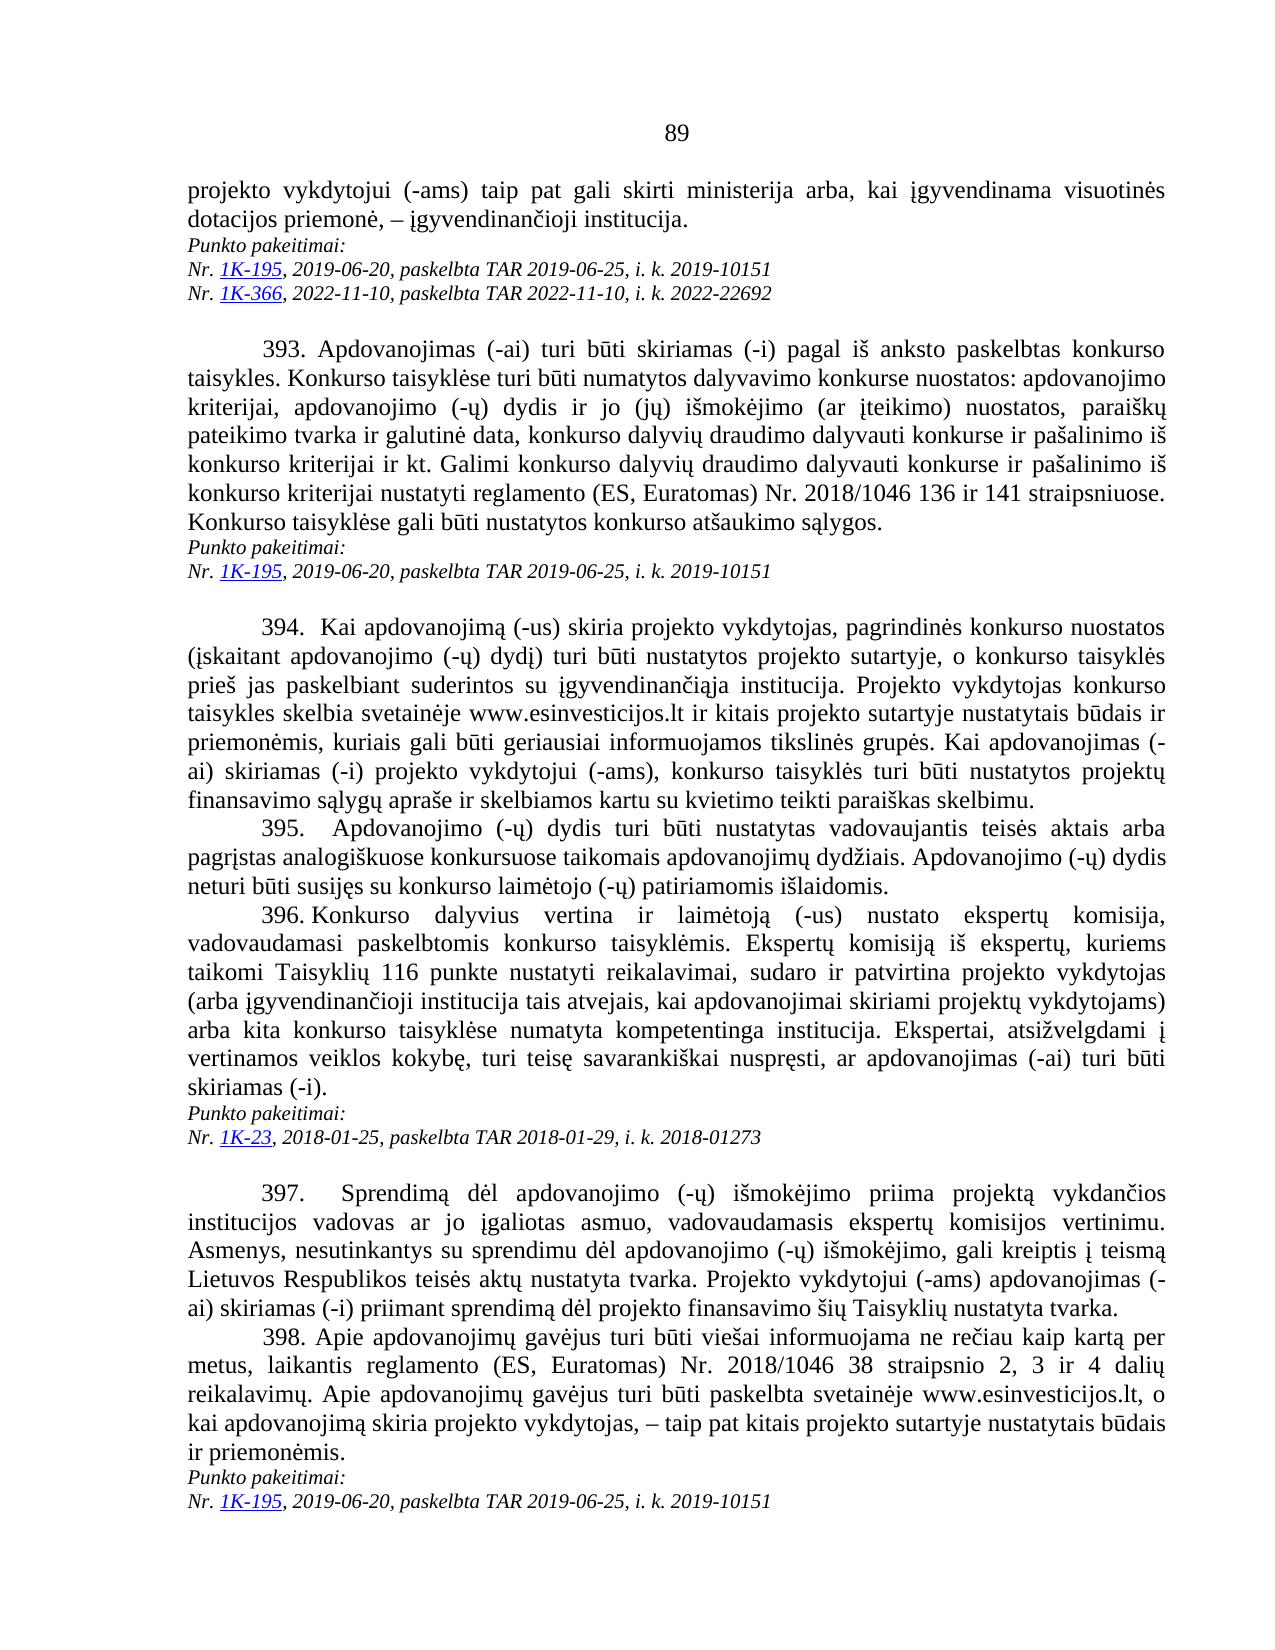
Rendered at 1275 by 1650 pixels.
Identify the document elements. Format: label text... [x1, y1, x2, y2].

text Punkto pakeitimai: [187, 535, 1167, 559]
text projekto vykdytojui (-ams) taip pat gali skirti ministerija arba, kai įgyvendinama visuotinės dotacijos priemonė, – įgyvendinančioji institucija. [187, 176, 1167, 233]
text Punkto pakeitimai: [187, 233, 1167, 257]
text 395. Apdovanojimo (-ų) dydis turi būti nustatytas vadovaujantis teisės aktais arba pagrįstas analogiškuose konkursuose taikomais apdovanojimų dydžiais. Apdovanojimo (-ų) dydis neturi būti susijęs su konkurso laimėtojo (-ų) patiriamomis išlaidomis. [187, 813, 1167, 900]
text Nr. 1K-23, 2018-01-25, paskelbta TAR 2018-01-29, i. k. 2018-01273 [187, 1125, 1167, 1149]
text 398. Apie apdovanojimų gavėjus turi būti viešai informuojama ne rečiau kaip kartą per metus, laikantis reglamento (ES, Euratomas) Nr. 2018/1046 38 straipsnio 2, 3 ir 4 dalių reikalavimų. Apie apdovanojimų gavėjus turi būti paskelbta svetainėje www.esinvesticijos.lt, o kai apdovanojimą skiria projekto vykdytojas, – taip pat kitais projekto sutartyje nustatytais būdais ir priemonėmis. [187, 1322, 1167, 1465]
text 396. Konkurso dalyvius vertina ir laimėtoją (-us) nustato ekspertų komisija, vadovaudamasi paskelbtomis konkurso taisyklėmis. Ekspertų komisiją iš ekspertų, kuriems taikomi Taisyklių 116 punkte nustatyti reikalavimai, sudaro ir patvirtina projekto vykdytojas (arba įgyvendinančioji institucija tais atvejais, kai apdovanojimai skiriami projektų vykdytojams) arba kita konkurso taisyklėse numatyta kompetentinga institucija. Ekspertai, atsižvelgdami į vertinamos veiklos kokybę, turi teisę savarankiškai nuspręsti, ar apdovanojimas (-ai) turi būti skiriamas (-i). [187, 900, 1167, 1101]
text 397. Sprendimą dėl apdovanojimo (-ų) išmokėjimo priima projektą vykdančios institucijos vadovas ar jo įgaliotas asmuo, vadovaudamasis ekspertų komisijos vertinimu. Asmenys, nesutinkantys su sprendimu dėl apdovanojimo (-ų) išmokėjimo, gali kreiptis į teismą Lietuvos Respublikos teisės aktų nustatyta tvarka. Projekto vykdytojui (-ams) apdovanojimas (-ai) skiriamas (-i) priimant sprendimą dėl projekto finansavimo šių Taisyklių nustatyta tvarka. [187, 1178, 1167, 1322]
text Punkto pakeitimai: [187, 1465, 1167, 1489]
text Punkto pakeitimai: [187, 1101, 1167, 1125]
text Nr. 1K-195, 2019-06-20, paskelbta TAR 2019-06-25, i. k. 2019-10151 [187, 1489, 1167, 1513]
text Nr. 1K-195, 2019-06-20, paskelbta TAR 2019-06-25, i. k. 2019-10151 [187, 559, 1167, 583]
text 394. Kai apdovanojimą (-us) skiria projekto vykdytojas, pagrindinės konkurso nuostatos (įskaitant apdovanojimo (-ų) dydį) turi būti nustatytos projekto sutartyje, o konkurso taisyklės prieš jas paskelbiant suderintos su įgyvendinančiąja institucija. Projekto vykdytojas konkurso taisykles skelbia svetainėje www.esinvesticijos.lt ir kitais projekto sutartyje nustatytais būdais ir priemonėmis, kuriais gali būti geriausiai informuojamos tikslinės grupės. Kai apdovanojimas (-ai) skiriamas (-i) projekto vykdytojui (-ams), konkurso taisyklės turi būti nustatytos projektų finansavimo sąlygų apraše ir skelbiamos kartu su kvietimo teikti paraiškas skelbimu. [187, 612, 1167, 813]
text 393. Apdovanojimas (-ai) turi būti skiriamas (-i) pagal iš anksto paskelbtas konkurso taisykles. Konkurso taisyklėse turi būti numatytos dalyvavimo konkurse nuostatos: apdovanojimo kriterijai, apdovanojimo (-ų) dydis ir jo (jų) išmokėjimo (ar įteikimo) nuostatos, paraiškų pateikimo tvarka ir galutinė data, konkurso dalyvių draudimo dalyvauti konkurse ir pašalinimo iš konkurso kriterijai ir kt. Galimi konkurso dalyvių draudimo dalyvauti konkurse ir pašalinimo iš konkurso kriterijai nustatyti reglamento (ES, Euratomas) Nr. 2018/1046 136 ir 141 straipsniuose. Konkurso taisyklėse gali būti nustatytos konkurso atšaukimo sąlygos. [187, 334, 1167, 535]
text Nr. 1K-195, 2019-06-20, paskelbta TAR 2019-06-25, i. k. 2019-10151 [187, 257, 1167, 281]
text Nr. 1K-366, 2022-11-10, paskelbta TAR 2022-11-10, i. k. 2022-22692 [187, 281, 1167, 305]
